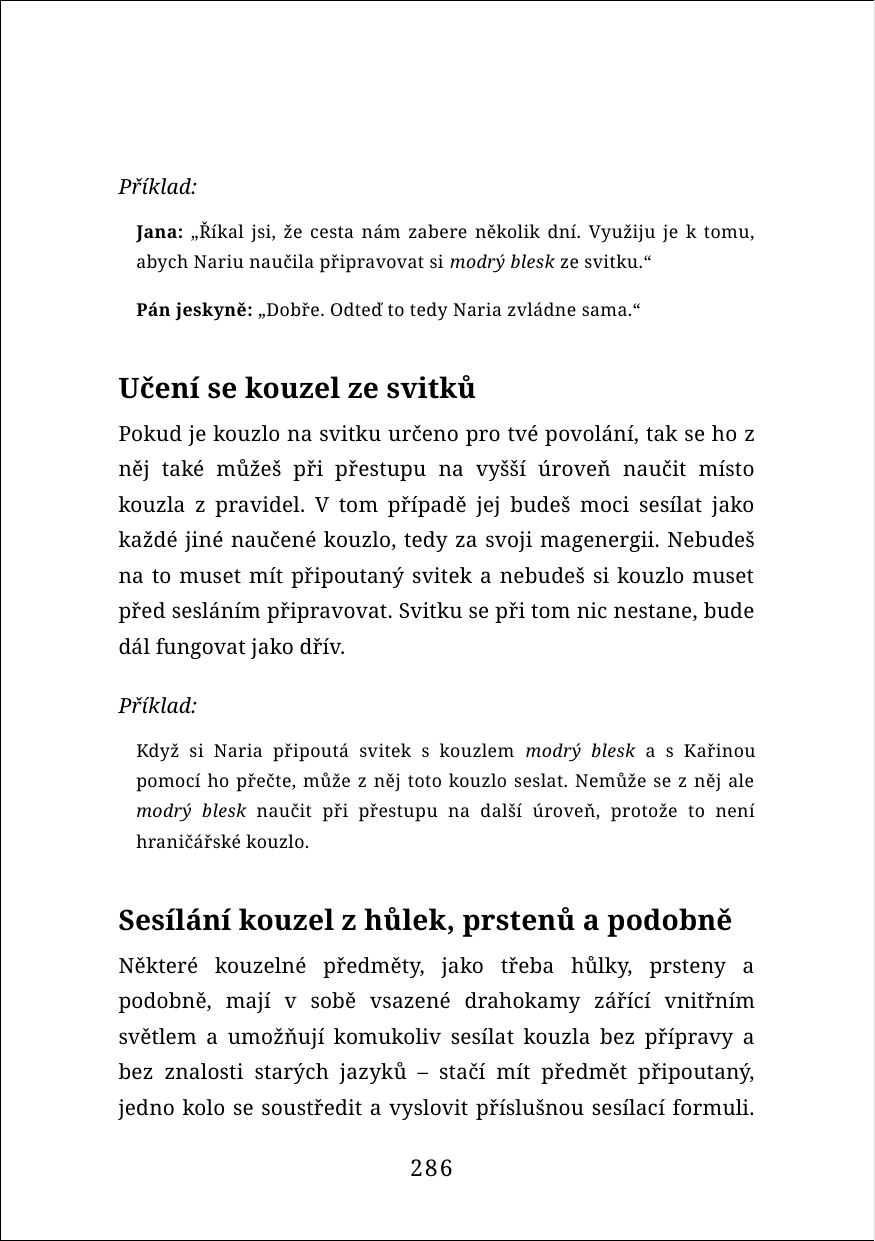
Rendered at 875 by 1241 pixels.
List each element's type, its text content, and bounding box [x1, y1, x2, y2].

text Jana: „Říkal jsi, že cesta nám zabere několik dní. Využiju je k tomu, abych Nariu naučila připravovat si modrý blesk ze svitku.“ [136, 219, 756, 273]
text Některé kouzelné předměty, jako třeba hůlky, prsteny a podobně, mají v sobě vsazené drahokamy zářící vnitřním světlem a umožňují komukoliv sesílat kouzla bez přípravy a bez znalosti starých jazyků – stačí mít předmět připoutaný, jedno kolo se soustředit a vyslovit příslušnou sesílací formuli. [118, 951, 756, 1121]
text Příklad: [118, 172, 756, 200]
text Pán jeskyně: „Dobře. Odteď to tedy Naria zvládne sama.“ [136, 297, 756, 321]
text Příklad: [118, 691, 756, 719]
subtitle Sesílání kouzel z hůlek, prstenů a podobně [118, 901, 756, 939]
text Pokud je kouzlo na svitku určeno pro tvé povolání, tak se ho z něj také můžeš při přestupu na vyšší úroveň naučit místo kouzla z pravidel. V tom případě jej budeš moci sesílat jako každé jiné naučené kouzlo, tedy za svoji magenergii. Nebudeš na to muset mít připoutaný svitek a nebudeš si kouzlo muset před sesláním připravovat. Svitku se při tom nic nestane, bude dál fungovat jako dřív. [118, 419, 756, 660]
subtitle Učení se kouzel ze svitků [118, 369, 756, 407]
text Když si Naria připoutá svitek s kouzlem modrý blesk a s Kařinou pomocí ho přečte, může z něj toto kouzlo seslat. Nemůže se z něj ale modrý blesk naučit při přestupu na další úroveň, protože to není hraničářské kouzlo. [136, 738, 756, 853]
